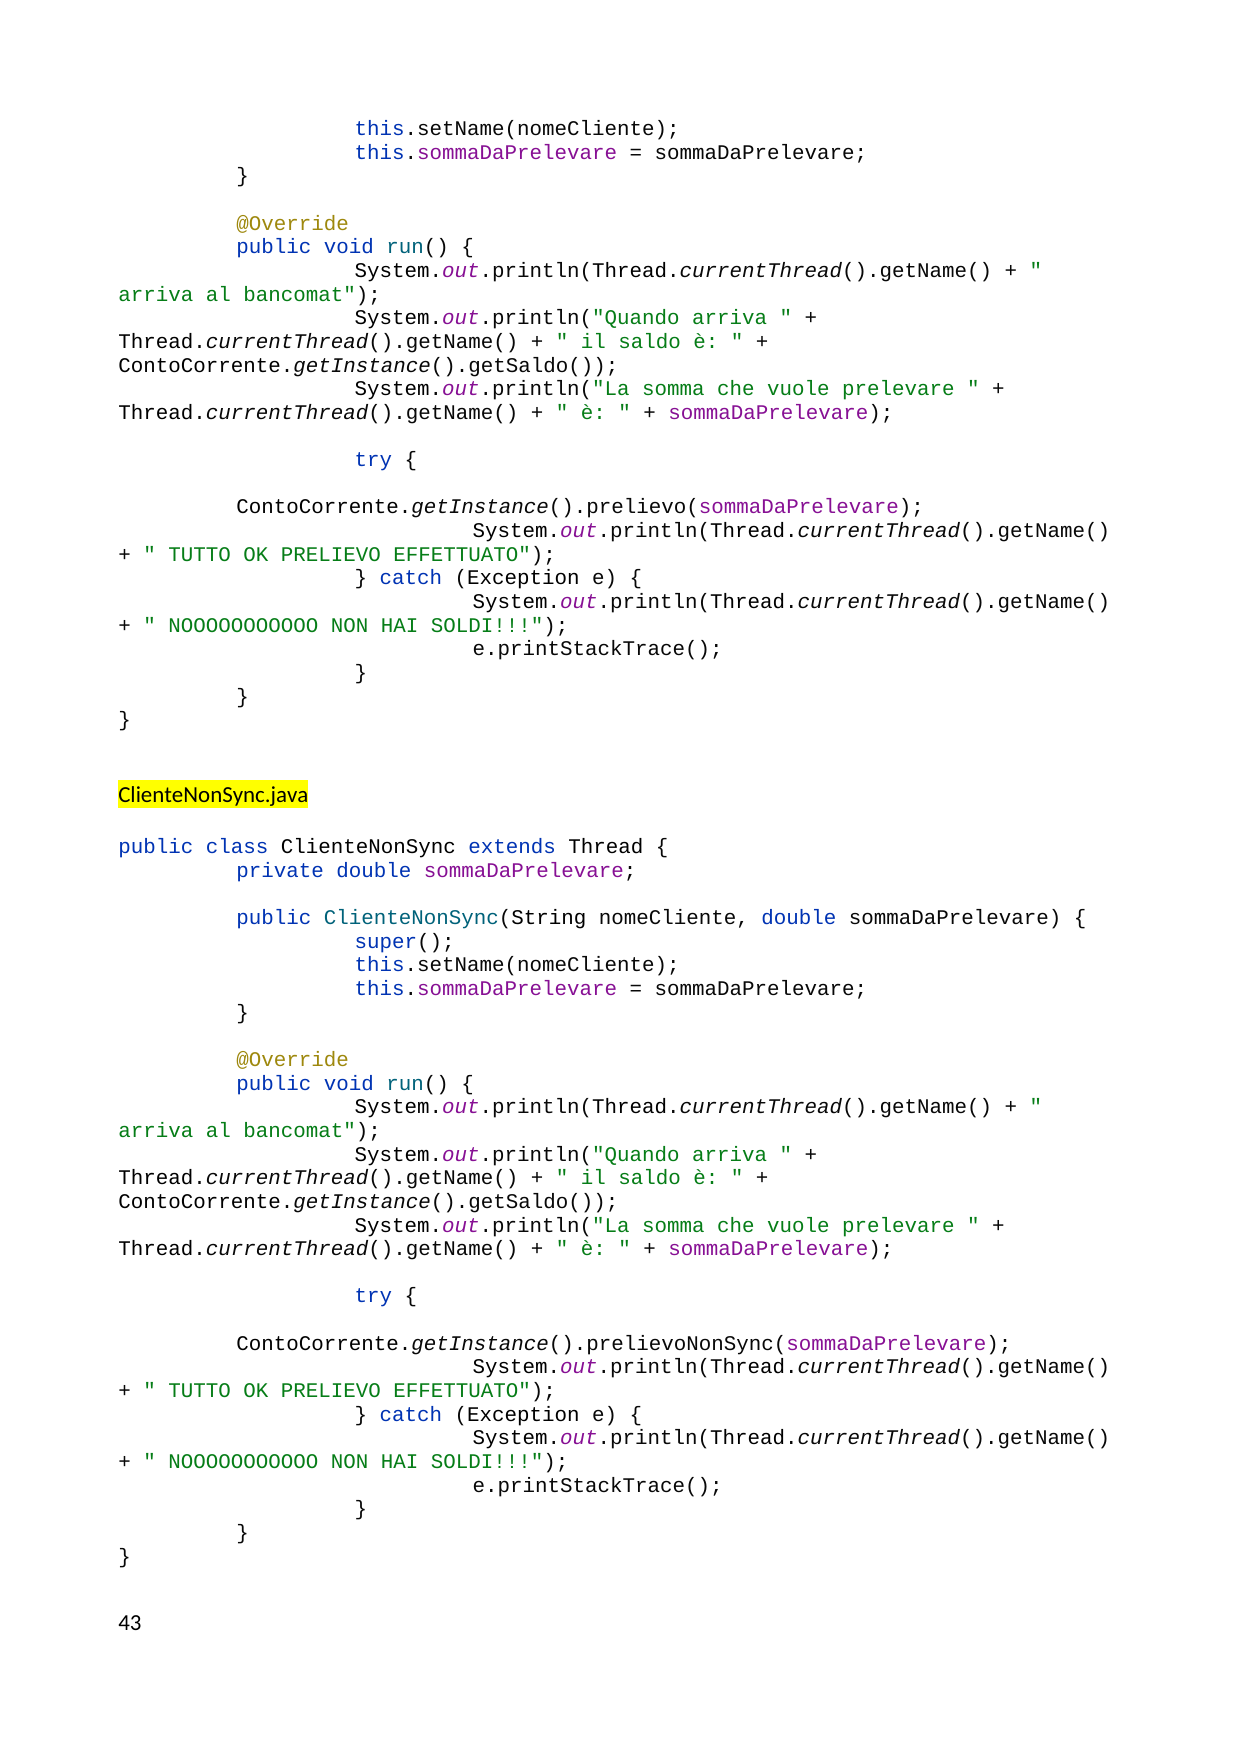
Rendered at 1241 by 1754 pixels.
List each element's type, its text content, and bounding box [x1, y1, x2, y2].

text this.setName(nomeCliente); this.sommaDaPrelevare = sommaDaPrelevare; } @Override public void run() { System.out.println(Thread.currentThread().getName() + " arriva al bancomat"); System.out.println("Quando arriva " + Thread.currentThread().getName() + " il saldo è: " + ContoCorrente.getInstance().getSaldo()); System.out.println("La somma che vuole prelevare " + Thread.currentThread().getName() + " è: " + sommaDaPrelevare); try { ContoCorrente.getInstance().prelievo(sommaDaPrelevare); System.out.println(Thread.currentThread().getName() + " TUTTO OK PRELIEVO EFFETTUATO"); } catch (Exception e) { System.out.println(Thread.currentThread().getName() + " NOOOOOOOOOOO NON HAI SOLDI!!!"); e.printStackTrace(); } } } [118, 118, 1122, 733]
text public class ClienteNonSync extends Thread { private double sommaDaPrelevare; public ClienteNonSync(String nomeCliente, double sommaDaPrelevare) { super(); this.setName(nomeCliente); this.sommaDaPrelevare = sommaDaPrelevare; } @Override public void run() { System.out.println(Thread.currentThread().getName() + " arriva al bancomat"); System.out.println("Quando arriva " + Thread.currentThread().getName() + " il saldo è: " + ContoCorrente.getInstance().getSaldo()); System.out.println("La somma che vuole prelevare " + Thread.currentThread().getName() + " è: " + sommaDaPrelevare); try { ContoCorrente.getInstance().prelievoNonSync(sommaDaPrelevare); System.out.println(Thread.currentThread().getName() + " TUTTO OK PRELIEVO EFFETTUATO"); } catch (Exception e) { System.out.println(Thread.currentThread().getName() + " NOOOOOOOOOOO NON HAI SOLDI!!!"); e.printStackTrace(); } } } [118, 836, 1122, 1569]
text ClienteNonSync.java [118, 780, 1122, 808]
